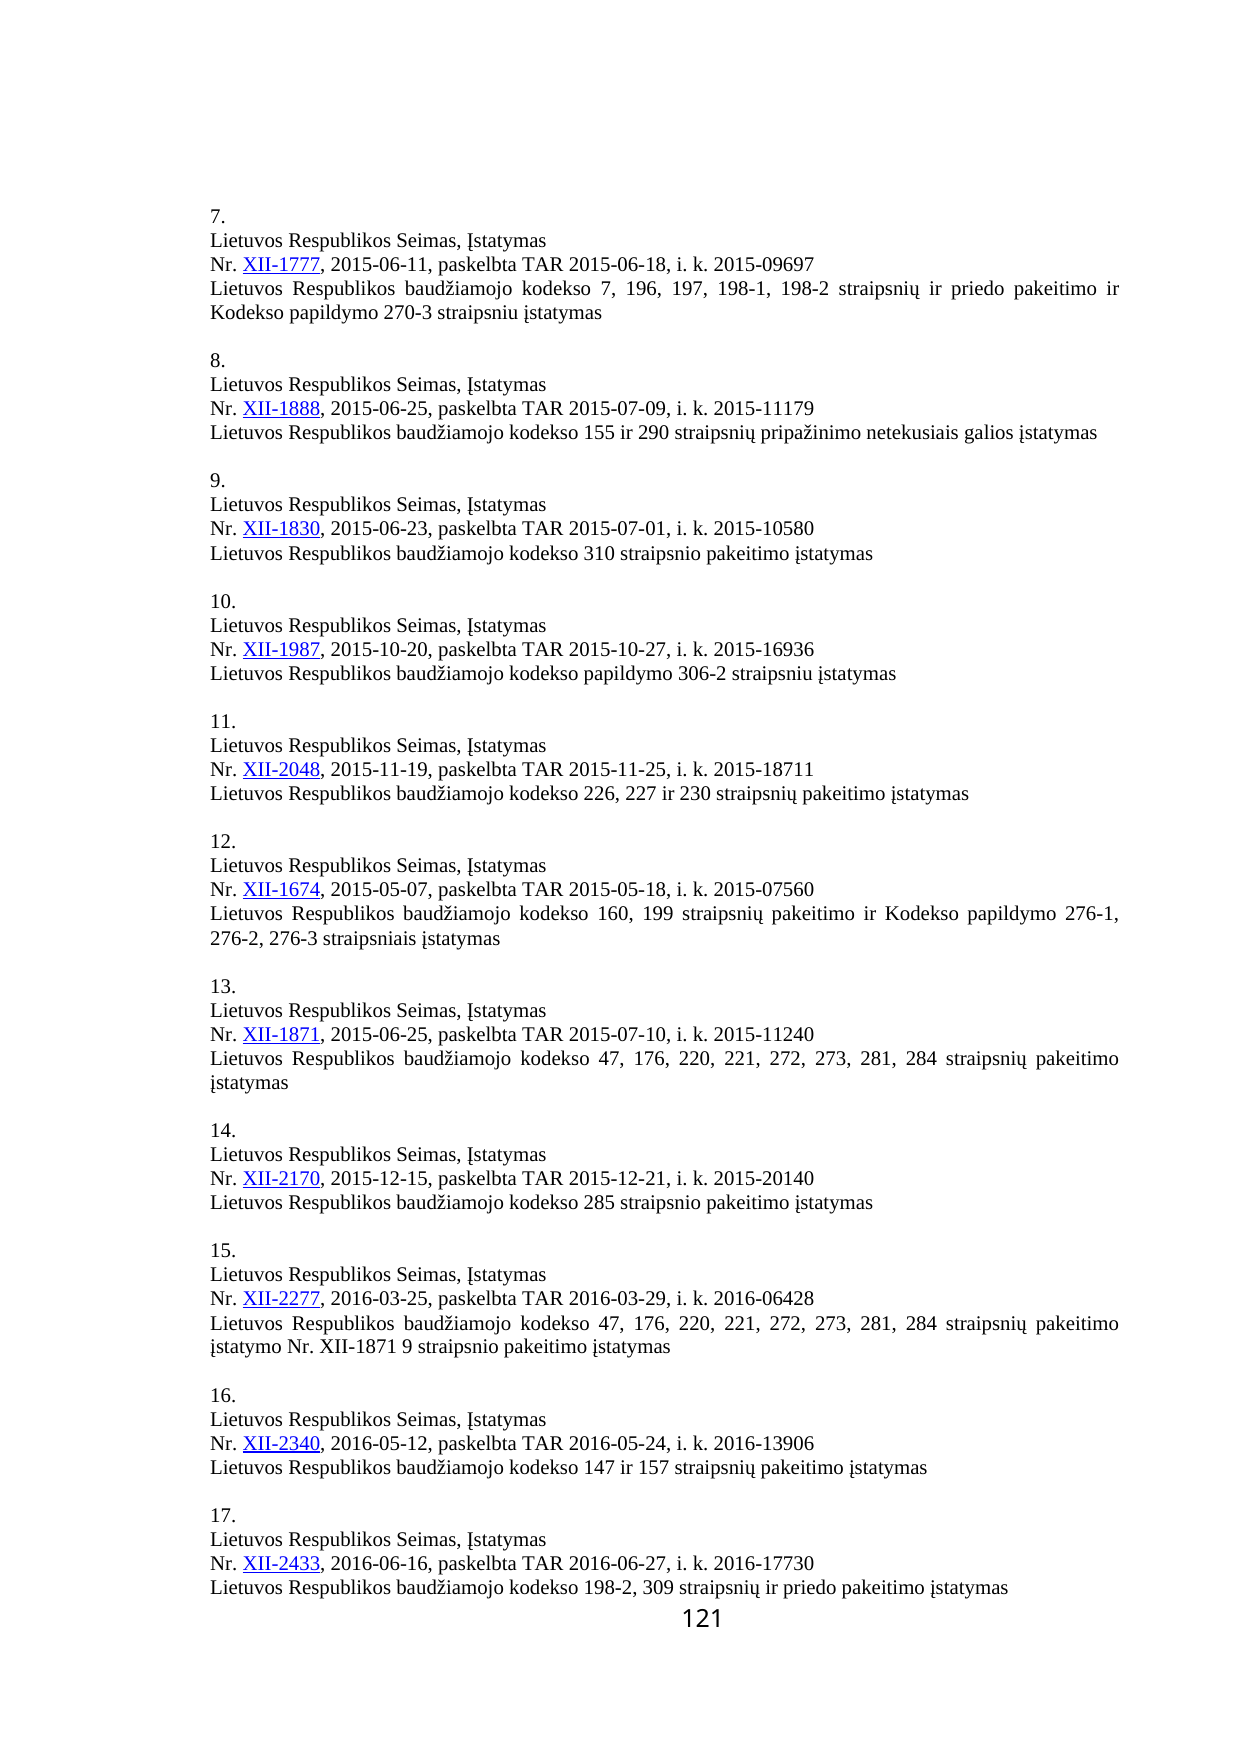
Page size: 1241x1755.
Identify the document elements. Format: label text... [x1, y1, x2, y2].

text Nr. XII-1888, 2015-06-25, paskelbta TAR 2015-07-09, i. k. 2015-11179 [210, 396, 1120, 420]
text Nr. XII-1674, 2015-05-07, paskelbta TAR 2015-05-18, i. k. 2015-07560 [210, 877, 1120, 901]
text Lietuvos Respublikos Seimas, Įstatymas [210, 1262, 1120, 1286]
text 10. [210, 588, 1120, 613]
text Lietuvos Respublikos baudžiamojo kodekso 155 ir 290 straipsnių pripažinimo netekusiais galios įstatymas [210, 420, 1120, 444]
text Nr. XII-1871, 2015-06-25, paskelbta TAR 2015-07-10, i. k. 2015-11240 [210, 1022, 1120, 1046]
text Lietuvos Respublikos Seimas, Įstatymas [210, 228, 1120, 252]
text Nr. XII-2170, 2015-12-15, paskelbta TAR 2015-12-21, i. k. 2015-20140 [210, 1166, 1120, 1190]
text Nr. XII-2340, 2016-05-12, paskelbta TAR 2016-05-24, i. k. 2016-13906 [210, 1431, 1120, 1455]
text Lietuvos Respublikos baudžiamojo kodekso 198-2, 309 straipsnių ir priedo pakeitimo įstatymas [210, 1575, 1120, 1599]
text Nr. XII-1987, 2015-10-20, paskelbta TAR 2015-10-27, i. k. 2015-16936 [210, 637, 1120, 661]
text 9. [210, 468, 1120, 492]
text Lietuvos Respublikos Seimas, Įstatymas [210, 998, 1120, 1022]
text Lietuvos Respublikos Seimas, Įstatymas [210, 372, 1120, 396]
text 8. [210, 348, 1120, 372]
text 15. [210, 1238, 1120, 1262]
text Lietuvos Respublikos Seimas, Įstatymas [210, 853, 1120, 877]
text Nr. XII-1830, 2015-06-23, paskelbta TAR 2015-07-01, i. k. 2015-10580 [210, 516, 1120, 540]
text Lietuvos Respublikos Seimas, Įstatymas [210, 1527, 1120, 1551]
text Lietuvos Respublikos baudžiamojo kodekso papildymo 306-2 straipsniu įstatymas [210, 661, 1120, 685]
text Nr. XII-2048, 2015-11-19, paskelbta TAR 2015-11-25, i. k. 2015-18711 [210, 757, 1120, 781]
text Lietuvos Respublikos Seimas, Įstatymas [210, 1142, 1120, 1166]
text Lietuvos Respublikos baudžiamojo kodekso 310 straipsnio pakeitimo įstatymas [210, 540, 1120, 564]
text 17. [210, 1503, 1120, 1527]
text Lietuvos Respublikos Seimas, Įstatymas [210, 613, 1120, 637]
text Lietuvos Respublikos baudžiamojo kodekso 47, 176, 220, 221, 272, 273, 281, 284 straipsnių pakeitimo įstatymo Nr. XII-1871 9 straipsnio pakeitimo įstatymas [210, 1310, 1120, 1358]
text 7. [210, 203, 1120, 228]
text Nr. XII-1777, 2015-06-11, paskelbta TAR 2015-06-18, i. k. 2015-09697 [210, 252, 1120, 276]
text 11. [210, 709, 1120, 733]
text Lietuvos Respublikos Seimas, Įstatymas [210, 492, 1120, 516]
text Lietuvos Respublikos baudžiamojo kodekso 285 straipsnio pakeitimo įstatymas [210, 1190, 1120, 1214]
text Lietuvos Respublikos baudžiamojo kodekso 226, 227 ir 230 straipsnių pakeitimo įstatymas [210, 781, 1120, 805]
text 14. [210, 1118, 1120, 1142]
text 13. [210, 973, 1120, 998]
text Lietuvos Respublikos baudžiamojo kodekso 147 ir 157 straipsnių pakeitimo įstatymas [210, 1455, 1120, 1479]
text 12. [210, 829, 1120, 853]
text Nr. XII-2433, 2016-06-16, paskelbta TAR 2016-06-27, i. k. 2016-17730 [210, 1551, 1120, 1575]
text Lietuvos Respublikos Seimas, Įstatymas [210, 1407, 1120, 1431]
text 16. [210, 1383, 1120, 1407]
text Lietuvos Respublikos Seimas, Įstatymas [210, 733, 1120, 757]
text Lietuvos Respublikos baudžiamojo kodekso 7, 196, 197, 198-1, 198-2 straipsnių ir priedo pakeitimo ir Kodekso papildymo 270-3 straipsniu įstatymas [210, 276, 1120, 324]
text Lietuvos Respublikos baudžiamojo kodekso 160, 199 straipsnių pakeitimo ir Kodekso papildymo 276-1, 276-2, 276-3 straipsniais įstatymas [210, 901, 1120, 949]
text Lietuvos Respublikos baudžiamojo kodekso 47, 176, 220, 221, 272, 273, 281, 284 straipsnių pakeitimo įstatymas [210, 1046, 1120, 1094]
text Nr. XII-2277, 2016-03-25, paskelbta TAR 2016-03-29, i. k. 2016-06428 [210, 1286, 1120, 1310]
